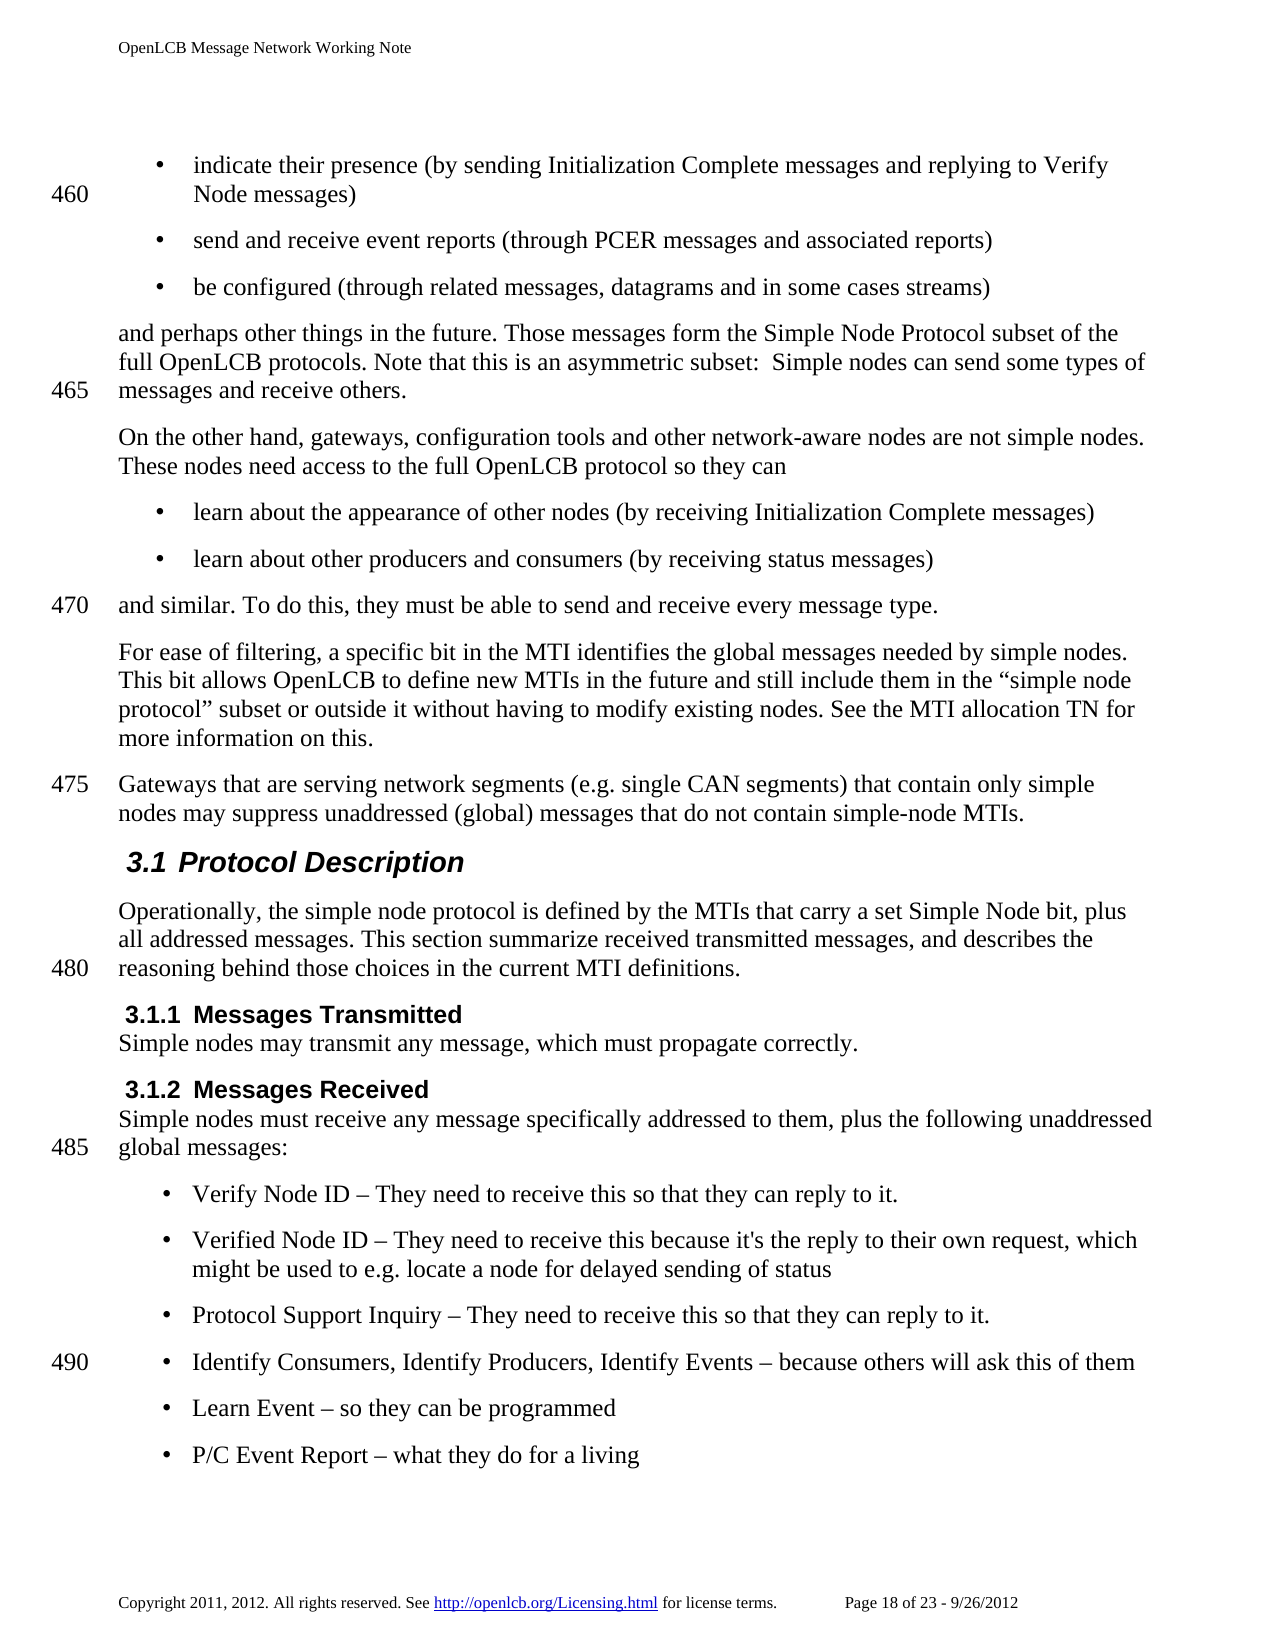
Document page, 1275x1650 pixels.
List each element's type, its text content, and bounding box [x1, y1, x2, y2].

list send and receive event reports (through PCER messages and associated reports) [156, 225, 1157, 254]
list be configured (through related messages, datagrams and in some cases streams) [156, 272, 1157, 300]
text Simple nodes may transmit any message, which must propagate correctly. [118, 1028, 1157, 1057]
list Protocol Support Inquiry – They need to receive this so that they can reply to it. [162, 1301, 1157, 1329]
subtitle Messages Transmitted [118, 1000, 1157, 1028]
list Verified Node ID – They need to receive this because it's the reply to their own request, which might be used to e.g. locate a node for delayed sending of status [162, 1225, 1157, 1283]
list Verify Node ID – They need to receive this so that they can reply to it. [162, 1179, 1157, 1208]
list Learn Event – so they can be programmed [162, 1393, 1157, 1422]
list P/C Event Report – what they do for a living [162, 1440, 1157, 1469]
text Gateways that are serving network segments (e.g. single CAN segments) that contain only simple nodes may suppress unaddressed (global) messages that do not contain simple-node MTIs. [118, 769, 1157, 827]
text Simple nodes must receive any message specifically addressed to them, plus the following unaddressed global messages: [118, 1104, 1157, 1161]
text Operationally, the simple node protocol is defined by the MTIs that carry a set Simple Node bit, plus all addressed messages. This section summarize received transmitted messages, and describes the reasoning behind those choices in the current MTI definitions. [118, 896, 1157, 982]
list Identify Consumers, Identify Producers, Identify Events – because others will ask this of them [162, 1347, 1157, 1376]
list indicate their presence (by sending Initialization Complete messages and replying to Verify Node messages) [156, 150, 1157, 207]
list learn about the appearance of other nodes (by receiving Initialization Complete messages) [156, 497, 1157, 526]
text On the other hand, gateways, configuration tools and other network-aware nodes are not simple nodes. These nodes need access to the full OpenLCB protocol so they can [118, 422, 1157, 479]
subtitle Protocol Description [118, 844, 1157, 878]
text and perhaps other things in the future. Those messages form the Simple Node Protocol subset of the full OpenLCB protocols. Note that this is an asymmetric subset: Simple nodes can send some types of messages and receive others. [118, 318, 1157, 404]
list learn about other producers and consumers (by receiving status messages) [156, 544, 1157, 572]
text and similar. To do this, they must be able to send and receive every message type. [118, 590, 1157, 619]
subtitle Messages Received [118, 1075, 1157, 1104]
text For ease of filtering, a specific bit in the MTI identifies the global messages needed by simple nodes. This bit allows OpenLCB to define new MTIs in the future and still include them in the “simple node protocol” subset or outside it without having to modify existing nodes. See the MTI allocation TN for more information on this. [118, 637, 1157, 752]
